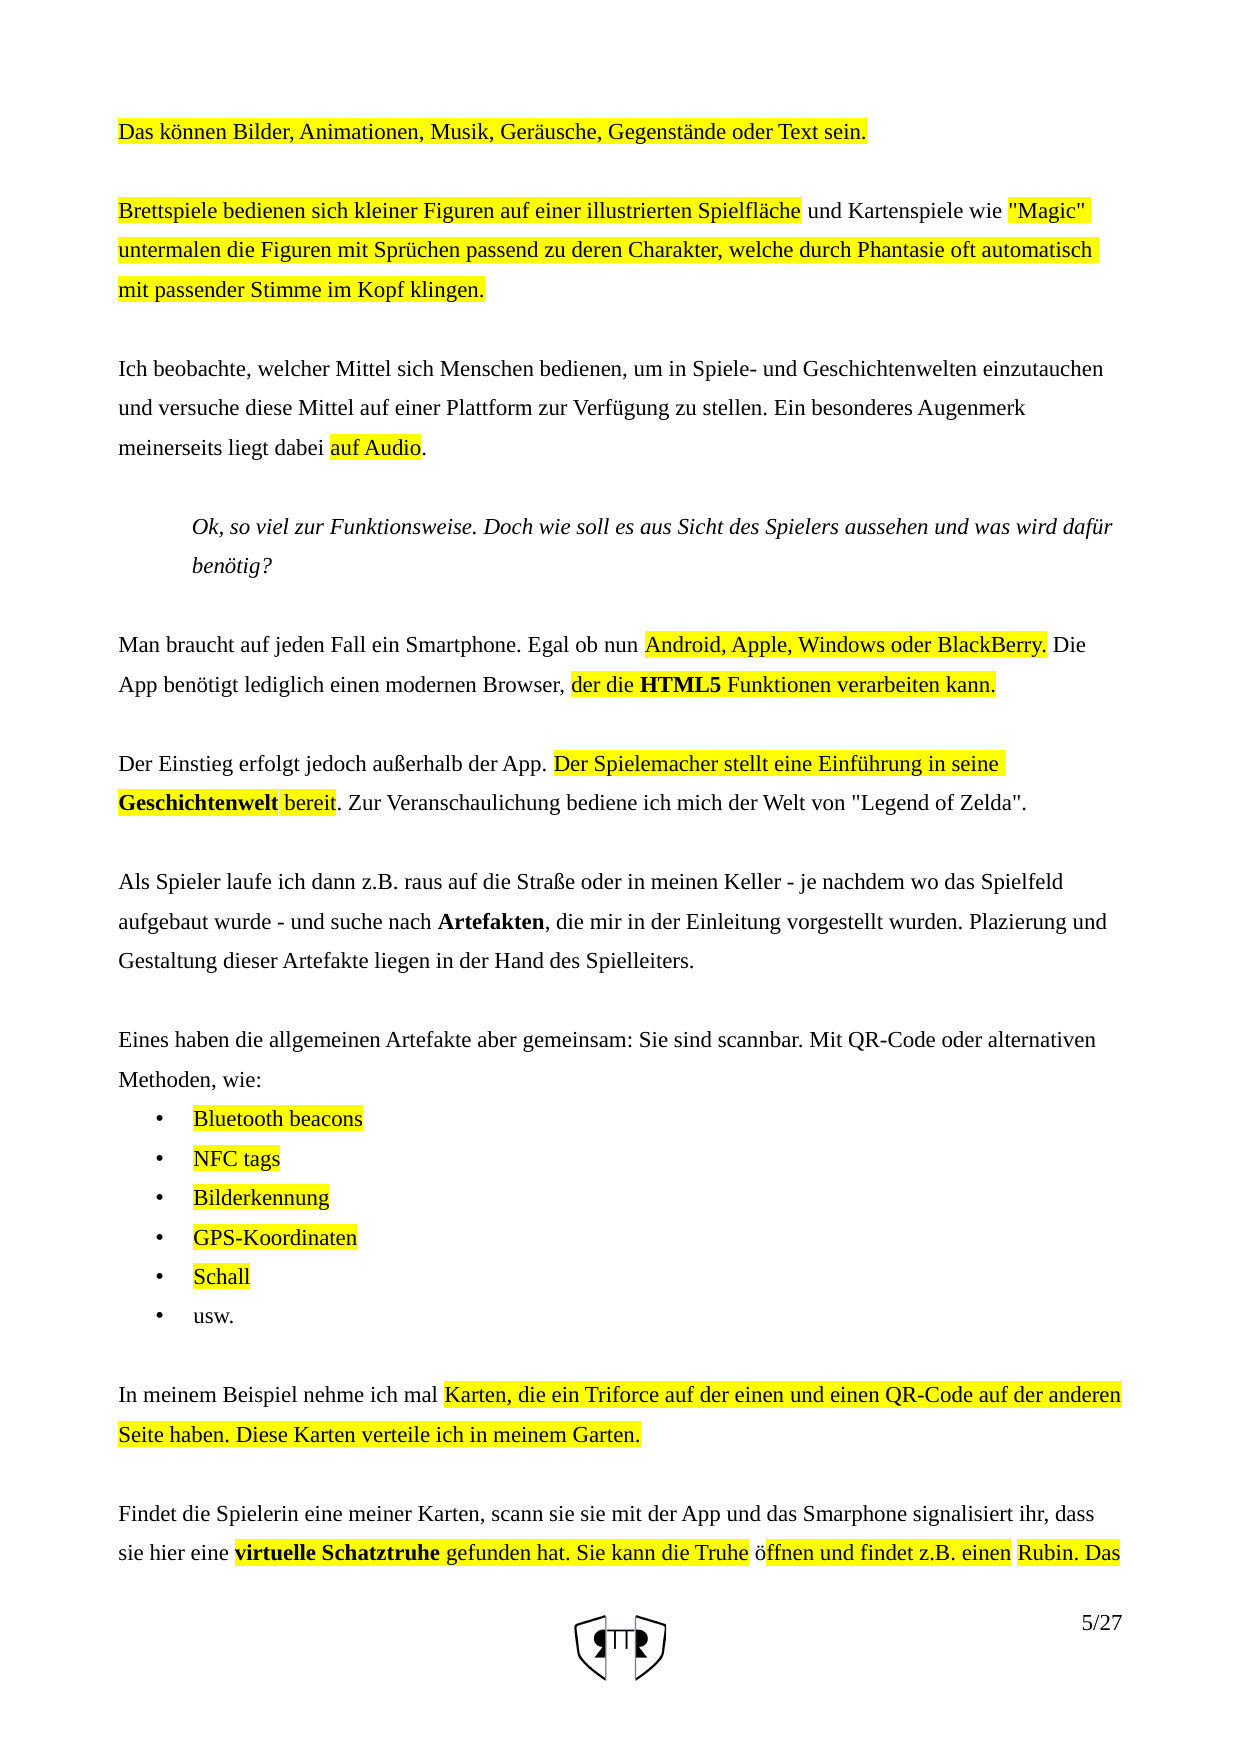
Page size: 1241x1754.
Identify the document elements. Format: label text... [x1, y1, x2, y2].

list usw. [156, 1302, 1122, 1329]
text Das können Bilder, Animationen, Musik, Geräusche, Gegenstände oder Text sein. [118, 118, 1122, 144]
list GPS-Koordinaten [156, 1223, 1122, 1250]
text Brettspiele bedienen sich kleiner Figuren auf einer illustrierten Spielfläche und Kartenspiele wie "Magic" untermalen die Figuren mit Sprüchen passend zu deren Charakter, welche durch Phantasie oft automatisch mit passender Stimme im Kopf klingen. [118, 197, 1122, 302]
list Bluetooth beacons [156, 1105, 1122, 1131]
picture [574, 1615, 667, 1681]
text In meinem Beispiel nehme ich mal Karten, die ein Triforce auf der einen und einen QR-Code auf der anderen Seite haben. Diese Karten verteile ich in meinem Garten. [118, 1381, 1122, 1447]
text Der Einstieg erfolgt jedoch außerhalb der App. Der Spielemacher stellt eine Einführung in seine Geschichtenwelt bereit. Zur Veranschaulichung bediene ich mich der Welt von "Legend of Zelda". [118, 750, 1122, 816]
list Bilderkennung [156, 1184, 1122, 1210]
text Eines haben die allgemeinen Artefakte aber gemeinsam: Sie sind scannbar. Mit QR-Code oder alternativen Methoden, wie: [118, 1026, 1122, 1092]
list NFC tags [156, 1144, 1122, 1171]
list Schall [156, 1263, 1122, 1289]
text Ok, so viel zur Funktionsweise. Doch wie soll es aus Sicht des Spielers aussehen und was wird dafür benötig? [192, 513, 1122, 579]
text Findet die Spielerin eine meiner Karten, scann sie sie mit der App und das Smarphone signalisiert ihr, dass sie hier eine virtuelle Schatztruhe gefunden hat. Sie kann die Truhe öffnen und findet z.B. einen Rubin. Das [118, 1500, 1122, 1566]
text Als Spieler laufe ich dann z.B. raus auf die Straße oder in meinen Keller - je nachdem wo das Spielfeld aufgebaut wurde - und suche nach Artefakten, die mir in der Einleitung vorgestellt wurden. Plazierung und Gestaltung dieser Artefakte liegen in der Hand des Spielleiters. [118, 868, 1122, 973]
text Man braucht auf jeden Fall ein Smartphone. Egal ob nun Android, Apple, Windows oder BlackBerry. Die App benötigt lediglich einen modernen Browser, der die HTML5 Funktionen verarbeiten kann. [118, 631, 1122, 697]
text Ich beobachte, welcher Mittel sich Menschen bedienen, um in Spiele- und Geschichtenwelten einzutauchen und versuche diese Mittel auf einer Plattform zur Verfügung zu stellen. Ein besonderes Augenmerk meinerseits liegt dabei auf Audio. [118, 355, 1122, 460]
